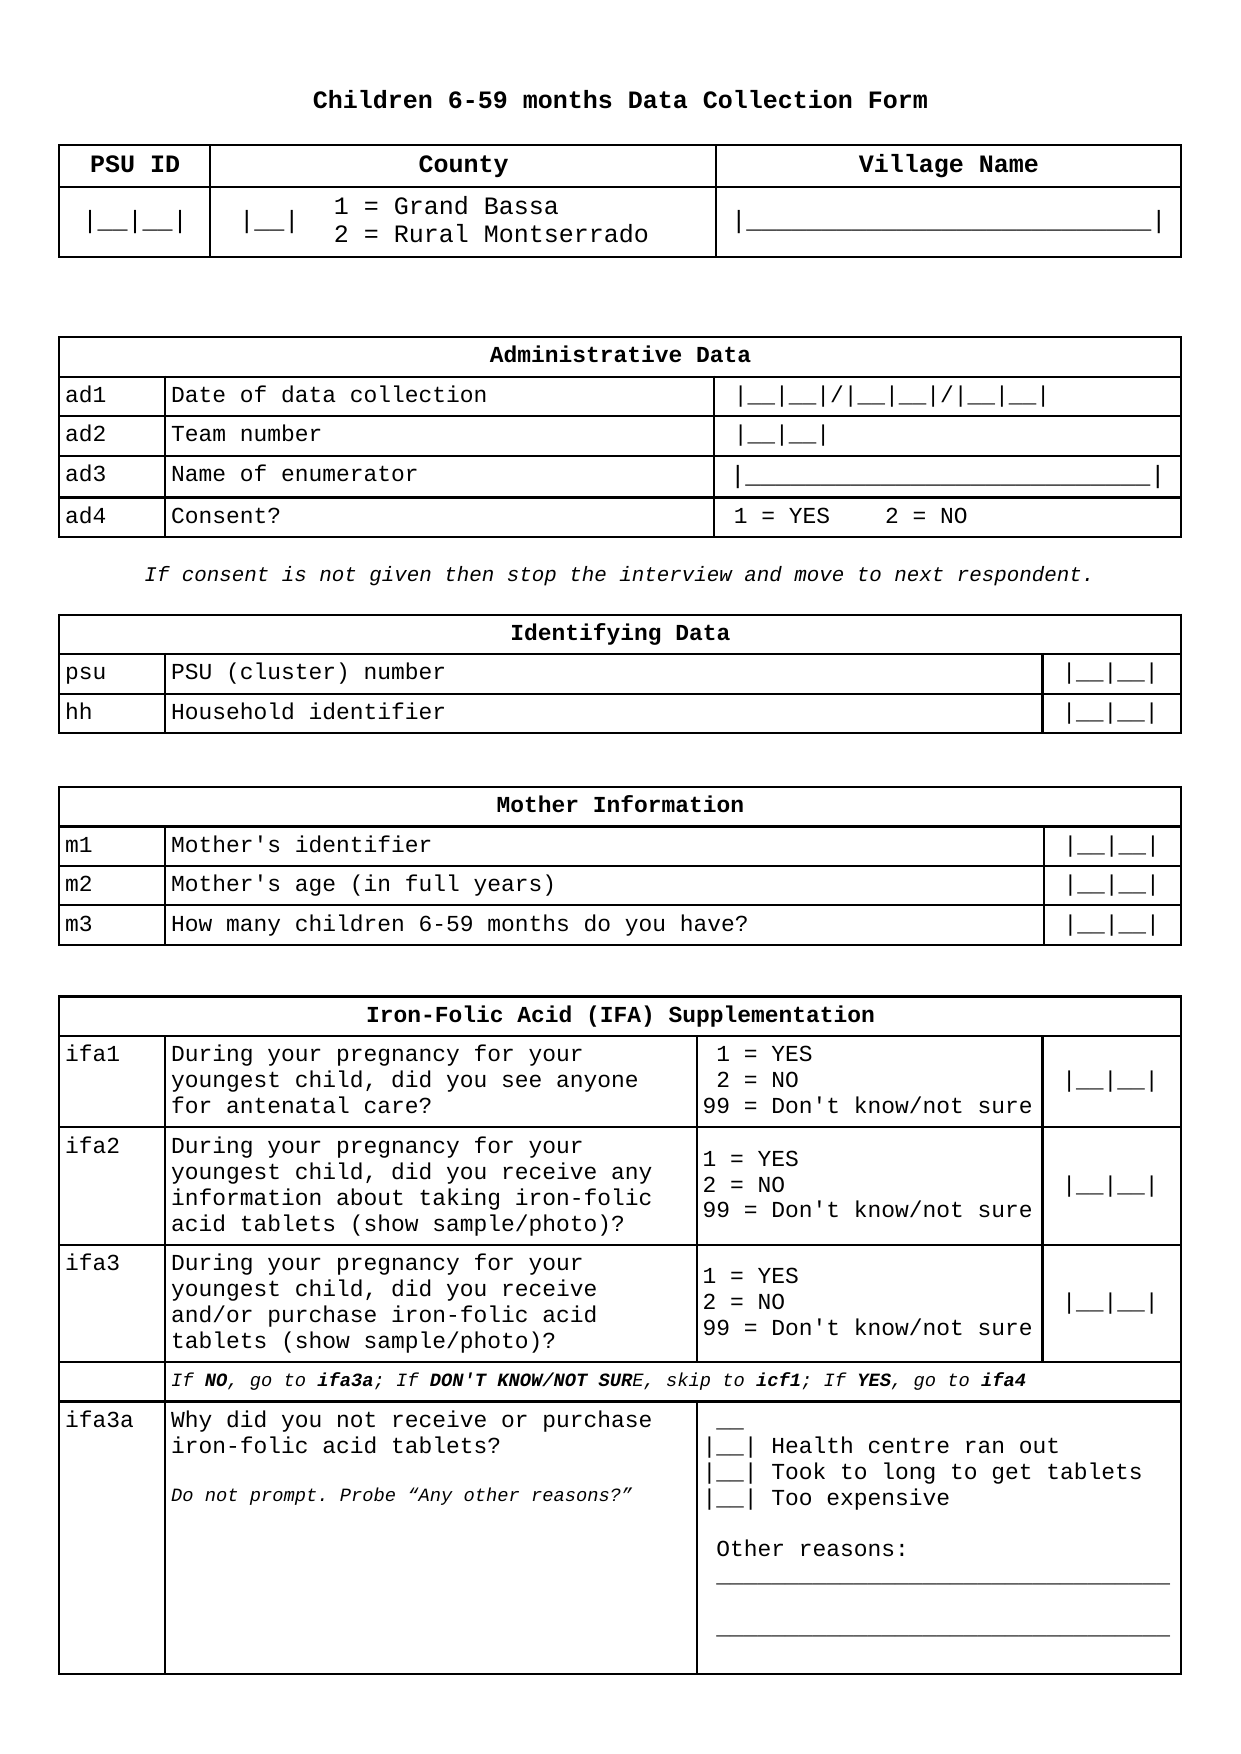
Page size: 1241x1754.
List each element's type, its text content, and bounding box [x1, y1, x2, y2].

table_cell |__|__|/|__|__|/|__|__| [715, 378, 1180, 415]
table_cell If NO, go to ifa3a; If DON'T KNOW/NOT SURE, skip to icf1; If YES, go to ifa4 [166, 1363, 1180, 1400]
table_cell ifa3a [60, 1403, 164, 1673]
table_cell psu [60, 655, 164, 692]
table_header Identifying Data [60, 616, 1180, 653]
table_cell Why did you not receive or purchase iron-folic acid tablets? Do not prompt. Probe “Any other reasons?” [166, 1403, 696, 1673]
table_cell PSU (cluster) number [166, 655, 1041, 692]
table_cell During your pregnancy for your youngest child, did you see anyone for antenatal care? [166, 1037, 696, 1126]
table_cell ad4 [60, 499, 164, 536]
table_cell ad3 [60, 457, 164, 496]
table_cell m3 [60, 906, 164, 944]
table_cell |__|__| [1044, 1128, 1180, 1243]
table_cell ifa2 [60, 1128, 164, 1243]
table_cell m2 [60, 867, 164, 904]
table_cell ifa3 [60, 1246, 164, 1361]
table_cell 1 = YES 2 = NO 99 = Don't know/not sure [698, 1128, 1041, 1243]
text Children 6-59 months Data Collection Form [59, 87, 1181, 116]
table_cell |__|__| [1045, 867, 1180, 904]
table_cell During your pregnancy for your youngest child, did you receive any information about taking iron-folic acid tablets (show sample/photo)? [166, 1128, 696, 1243]
table_cell Consent? [166, 499, 713, 536]
table_header County [211, 146, 715, 186]
table_cell hh [60, 695, 164, 732]
table_cell 1 = Grand Bassa 2 = Rural Montserrado [328, 188, 715, 256]
table_cell ad2 [60, 417, 164, 454]
table_cell m1 [60, 828, 164, 865]
table_cell |__|__| [1044, 655, 1180, 692]
table_header Administrative Data [60, 338, 1180, 376]
table_cell |__| [211, 188, 328, 256]
table_cell __ |__| Health centre ran out |__| Took to long to get tablets |__| Too expensive Other reasons: _________________________________ _________________________________ [698, 1403, 1180, 1673]
table_cell [60, 1363, 164, 1400]
table_cell How many children 6-59 months do you have? [166, 906, 1043, 944]
table_cell 1 = YES 2 = NO 99 = Don't know/not sure [698, 1037, 1041, 1126]
table_cell 1 = YES 2 = NO [715, 499, 1180, 536]
table_cell Team number [166, 417, 713, 454]
table_header Iron-Folic Acid (IFA) Supplementation [60, 998, 1180, 1035]
table_cell |__|__| [1044, 1037, 1180, 1126]
table_cell ad1 [60, 378, 164, 415]
table_cell |__|__| [1044, 695, 1180, 732]
table_cell Date of data collection [166, 378, 713, 415]
table_cell |__|__| [1044, 1246, 1180, 1361]
table_cell |__|__| [1045, 828, 1180, 865]
table_cell Household identifier [166, 695, 1041, 732]
table_cell |___________________________| [715, 457, 1180, 496]
text If consent is not given then stop the interview and move to next respondent. [59, 564, 1181, 587]
table_cell 1 = YES 2 = NO 99 = Don't know/not sure [698, 1246, 1041, 1361]
table_header Mother Information [60, 788, 1180, 825]
table_header PSU ID [60, 146, 209, 186]
table_cell |__|__| [715, 417, 1180, 454]
table_cell |__|__| [1045, 906, 1180, 944]
table_cell Mother's age (in full years) [166, 867, 1043, 904]
table_cell ifa1 [60, 1037, 164, 1126]
table_cell During your pregnancy for your youngest child, did you receive and/or purchase iron-folic acid tablets (show sample/photo)? [166, 1246, 696, 1361]
table_cell |___________________________| [717, 188, 1180, 256]
table_header Village Name [717, 146, 1180, 186]
table_cell |__|__| [60, 188, 209, 256]
table_cell Mother's identifier [166, 828, 1043, 865]
table_cell Name of enumerator [166, 457, 713, 496]
